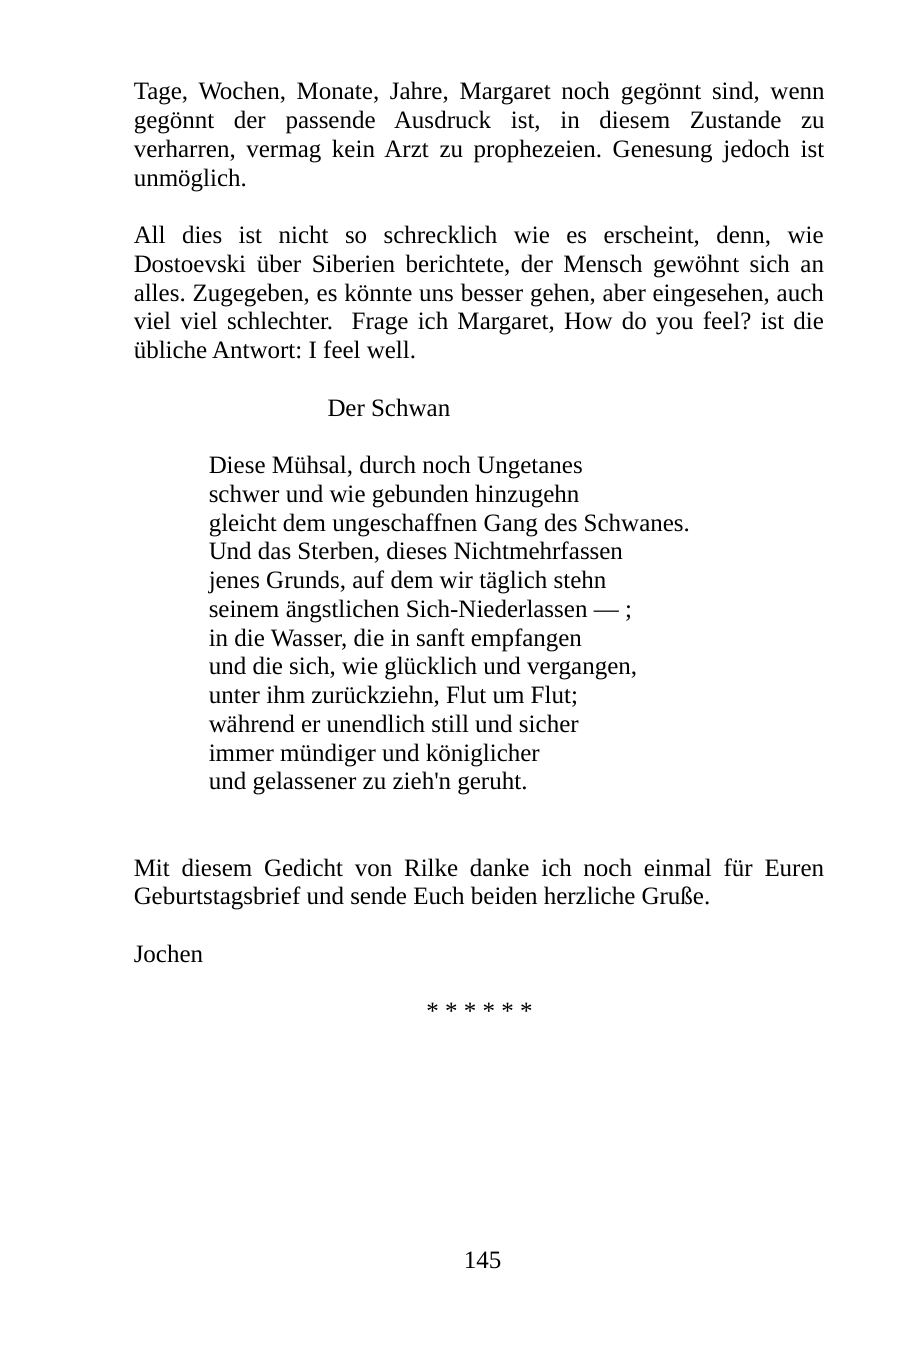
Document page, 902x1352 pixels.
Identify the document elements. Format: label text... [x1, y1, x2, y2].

text Der Schwan [208, 393, 825, 421]
text Mit diesem Gedicht von Rilke danke ich noch einmal für Euren Geburtstagsbrief und sende Euch beiden herzliche Gruße. [133, 853, 825, 910]
text immer mündiger und königlicher [208, 738, 825, 766]
text und gelassener zu zieh'n geruht. [208, 766, 825, 795]
text Und das Sterben, dieses Nichtmehrfassen [208, 536, 825, 565]
text Tage, Wochen, Monate, Jahre, Margaret noch gegönnt sind, wenn gegönnt der passende Ausdruck ist, in diesem Zustande zu verharren, vermag kein Arzt zu prophezeien. Genesung jedoch ist unmöglich. [133, 76, 825, 191]
text seinem ängstlichen Sich-Niederlassen — ; [208, 594, 825, 623]
text und die sich, wie glücklich und vergangen, [208, 651, 825, 680]
text unter ihm zurückziehn, Flut um Flut; [208, 680, 825, 709]
text jenes Grunds, auf dem wir täglich stehn [208, 565, 825, 594]
text Diese Mühsal, durch noch Ungetanes [208, 450, 825, 479]
text * * * * * * [133, 996, 825, 1025]
text während er unendlich still und sicher [208, 709, 825, 738]
text in die Wasser, die in sanft empfangen [208, 623, 825, 651]
text gleicht dem ungeschaffnen Gang des Schwanes. [208, 508, 825, 536]
text schwer und wie gebunden hinzugehn [208, 479, 825, 508]
text All dies ist nicht so schrecklich wie es erscheint, denn, wie Dostoevski über Siberien berichtete, der Mensch gewöhnt sich an alles. Zugegeben, es könnte uns besser gehen, aber eingesehen, auch viel viel schlechter. Frage ich Margaret, How do you feel? ist die übliche Antwort: I feel well. [133, 220, 825, 364]
text Jochen [133, 939, 825, 968]
